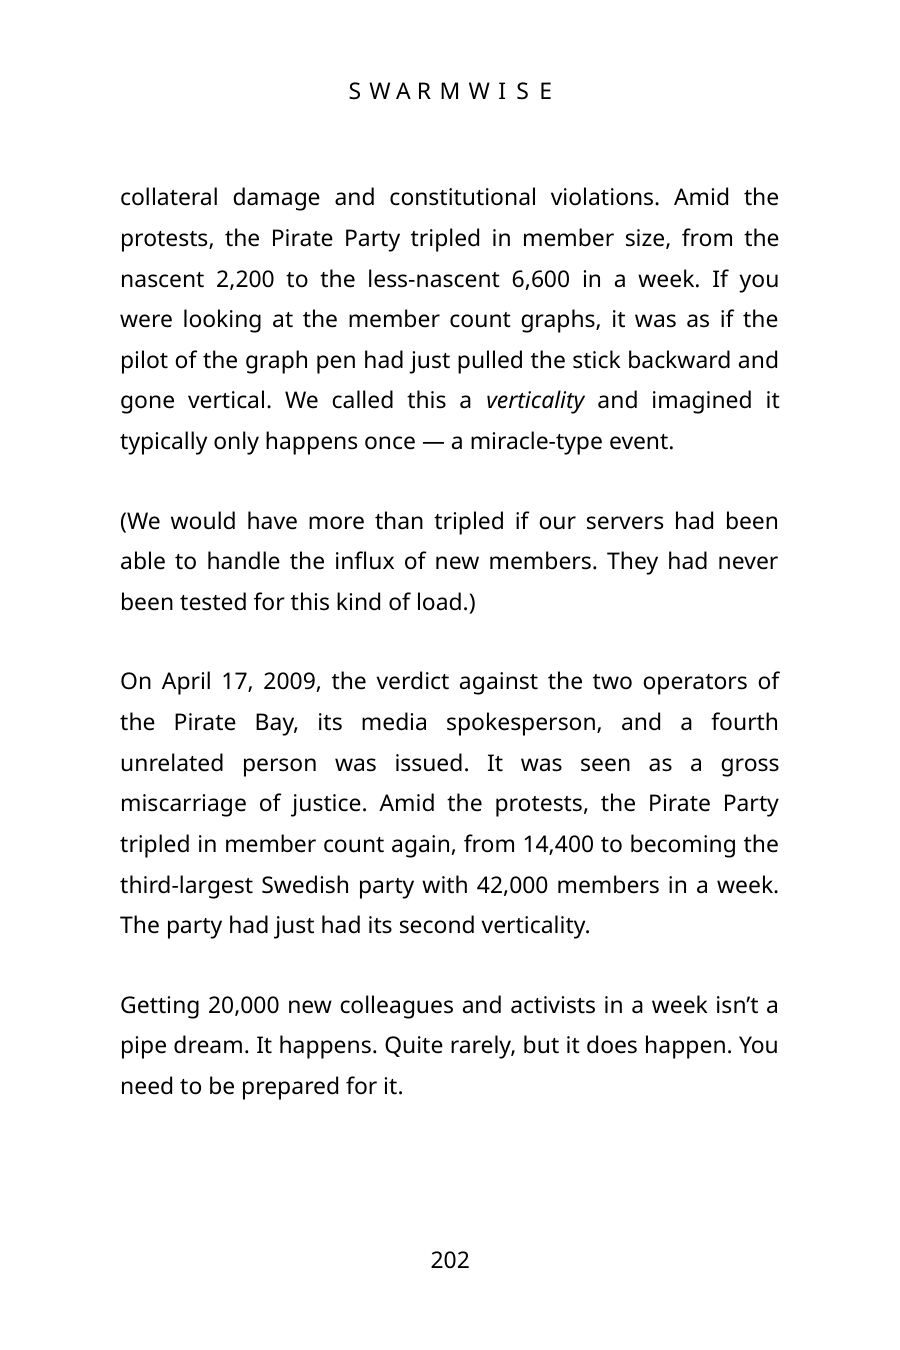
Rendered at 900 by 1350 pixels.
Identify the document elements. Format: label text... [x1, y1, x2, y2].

text collateral damage and constitutional violations. Amid the protests, the Pirate Party tripled in member size, from the nascent 2,200 to the less-nascent 6,600 in a week. If you were looking at the member count graphs, it was as if the pilot of the graph pen had just pulled the stick backward and gone vertical. We called this a verticality and imagined it typically only happens once — a miracle-type event. [120, 181, 780, 456]
text Getting 20,000 new colleagues and activists in a week isn’t a pipe dream. It happens. Quite rarely, but it does happen. You need to be prepared for it. [120, 989, 780, 1101]
text (We would have more than tripled if our servers had been able to handle the influx of new members. They had never been tested for this kind of load.) [120, 504, 780, 617]
text On April 17, 2009, the verdict against the two operators of the Pirate Bay, its media spokesperson, and a fourth unrelated person was issued. It was seen as a gross miscarriage of justice. Amid the protests, the Pirate Party tripled in member count again, from 14,400 to becoming the third-largest Swedish party with 42,000 members in a week. The party had just had its second verticality. [120, 665, 780, 940]
